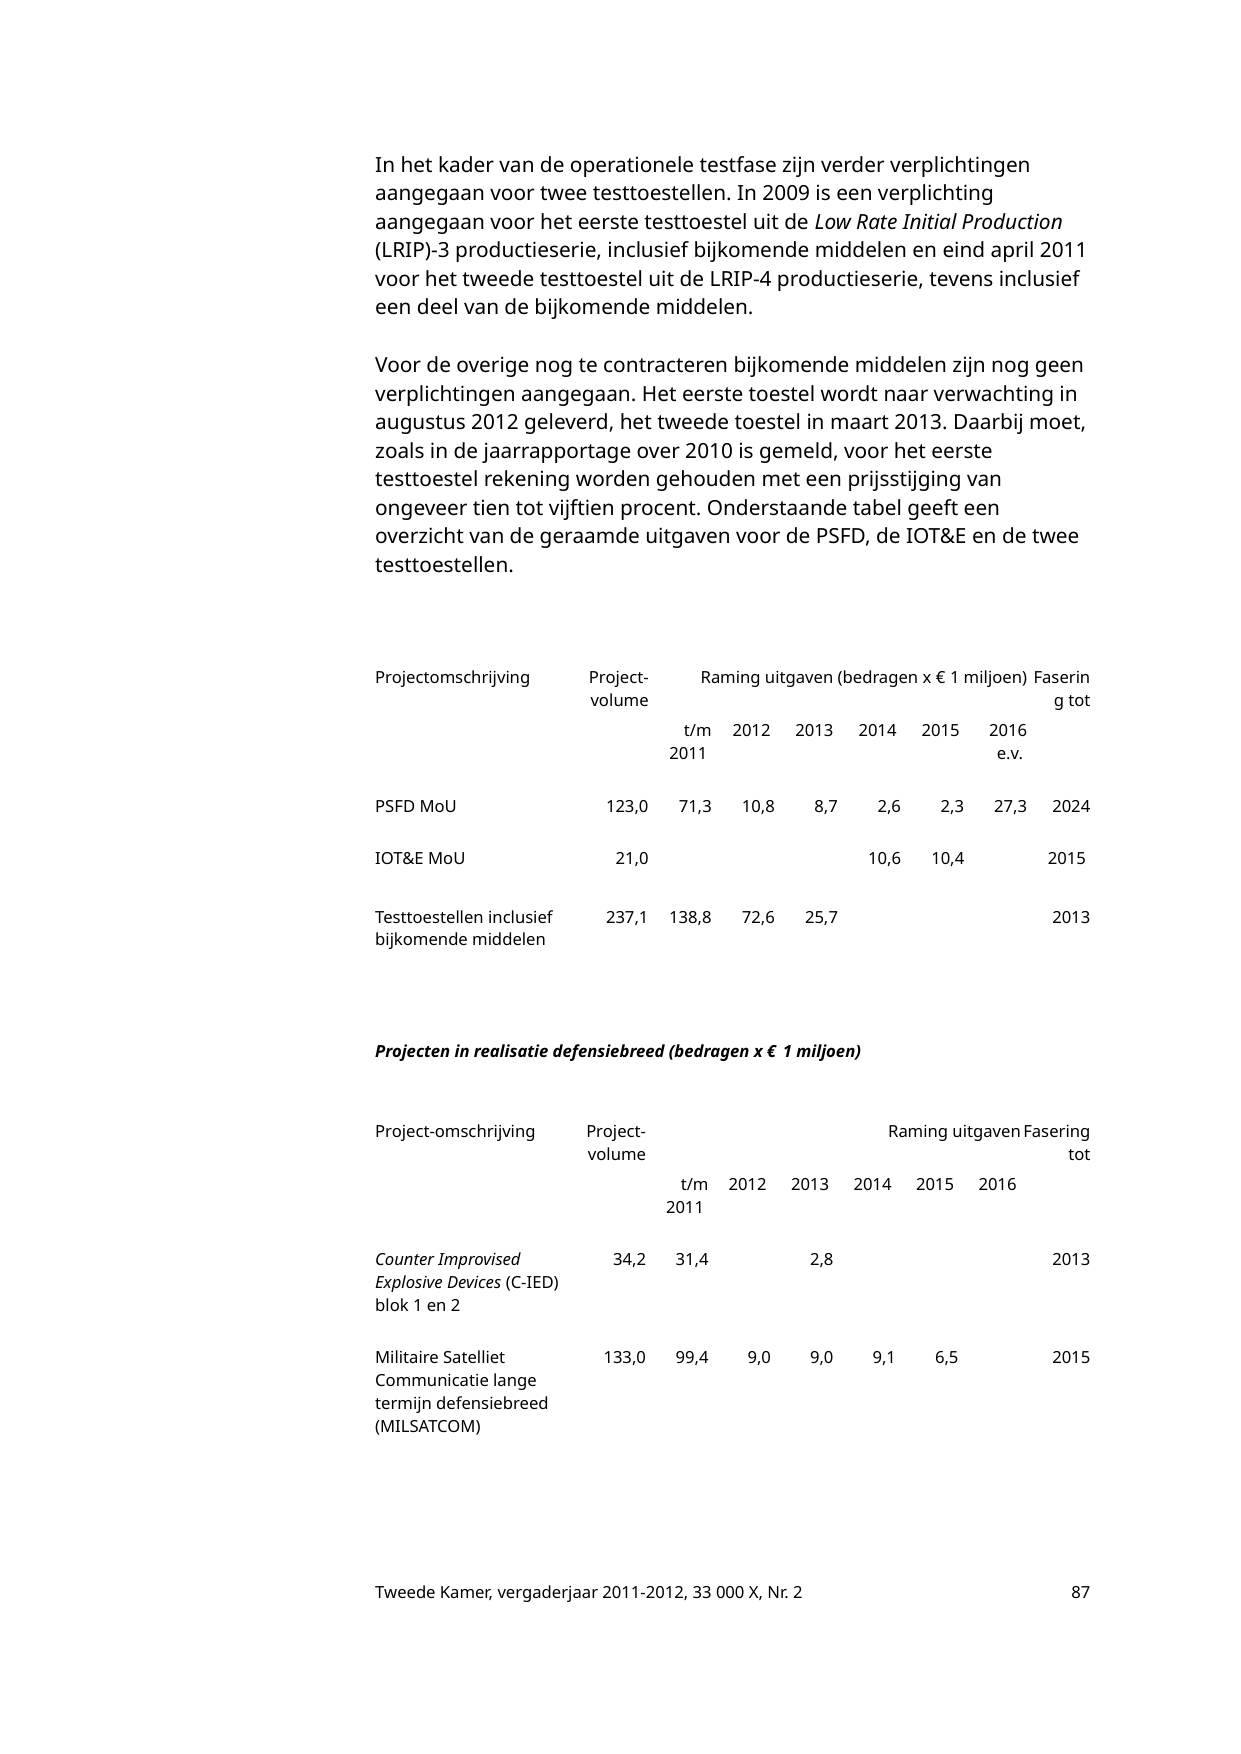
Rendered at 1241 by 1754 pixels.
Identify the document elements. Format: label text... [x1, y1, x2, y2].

table_cell t/m 2011 [648, 719, 711, 794]
table_cell [711, 847, 774, 905]
table_cell 34,2 [583, 1248, 646, 1346]
table_cell PSFD MoU [375, 794, 585, 847]
table_cell [708, 1248, 771, 1346]
table_cell Counter Improvised Explosive Devices (C-IED) blok 1 en 2 [375, 1248, 583, 1346]
table_cell [896, 1248, 958, 1346]
table_cell 27,3 [964, 794, 1027, 847]
table_cell 2015 [896, 1173, 958, 1248]
table_cell 133,0 [583, 1346, 646, 1467]
table_cell 99,4 [646, 1346, 708, 1467]
table_cell 138,8 [648, 905, 711, 981]
text In het kader van de operationele testfase zijn verder verplichtingen aangegaan voor twee testtoestellen. In 2009 is een verplichting aangegaan voor het eerste testtoestel uit de Low Rate Initial Production (LRIP)-3 productieserie, inclusief bijkomende middelen en eind april 2011 voor het tweede testtoestel uit de LRIP-4 productieserie, tevens inclusief een deel van de bijkomende middelen. [375, 150, 1090, 321]
table_cell t/m 2011 [646, 1173, 708, 1248]
text Projecten in realisatie defensiebreed (bedragen x € 1 miljoen) [375, 1039, 1090, 1062]
table_cell 10,4 [901, 847, 964, 905]
table_cell [958, 1248, 1021, 1346]
table_cell 10,8 [711, 794, 774, 847]
table_cell 2013 [775, 719, 838, 794]
table_cell 9,0 [771, 1346, 833, 1467]
table_cell 2024 [1027, 794, 1090, 847]
table_cell 6,5 [896, 1346, 958, 1467]
table_cell 2,6 [838, 794, 901, 847]
table_cell 2016 [958, 1173, 1021, 1248]
table_cell 2015 [1027, 847, 1090, 905]
table_cell 2014 [838, 719, 901, 794]
table_cell 21,0 [585, 847, 648, 905]
table_header Raming uitgaven [646, 1120, 1021, 1172]
table_cell 9,0 [708, 1346, 771, 1467]
table_cell [833, 1248, 896, 1346]
table_cell 2012 [708, 1173, 771, 1248]
table_cell [648, 847, 711, 905]
table_header Fasering tot [1021, 1120, 1090, 1248]
table_cell 72,6 [711, 905, 774, 981]
table_cell [964, 905, 1027, 981]
table_cell [838, 905, 901, 981]
table_cell [775, 847, 838, 905]
table_cell 2016 e.v. [964, 719, 1027, 794]
table_cell 71,3 [648, 794, 711, 847]
text Voor de overige nog te contracteren bijkomende middelen zijn nog geen verplichtingen aangegaan. Het eerste toestel wordt naar verwachting in augustus 2012 geleverd, het tweede toestel in maart 2013. Daarbij moet, zoals in de jaarrapportage over 2010 is gemeld, voor het eerste testtoestel rekening worden gehouden met een prijsstijging van ongeveer tien tot vijftien procent. Onderstaande tabel geeft een overzicht van de geraamde uitgaven voor de PSFD, de IOT&E en de twee testtoestellen. [375, 351, 1090, 578]
table_header Projectomschrijving [375, 666, 585, 794]
table_cell Testtoestellen inclusief bijkomende middelen [375, 905, 585, 981]
table_cell Militaire Satelliet Communicatie lange termijn defensiebreed (MILSATCOM) [375, 1346, 583, 1467]
table_cell 25,7 [775, 905, 838, 981]
table_cell 123,0 [585, 794, 648, 847]
table_header Fasering tot [1027, 666, 1090, 794]
table_header Project-volume [585, 666, 648, 794]
table_header Raming uitgaven (bedragen x € 1 miljoen) [648, 666, 1027, 719]
table_cell 10,6 [838, 847, 901, 905]
table_cell 2013 [1027, 905, 1090, 981]
table_cell 31,4 [646, 1248, 708, 1346]
table_cell [958, 1346, 1021, 1467]
table_cell 9,1 [833, 1346, 896, 1467]
table_cell 2,3 [901, 794, 964, 847]
table_header Project-omschrijving [375, 1120, 583, 1248]
table_header Project-volume [583, 1120, 646, 1248]
table_cell 2014 [833, 1173, 896, 1248]
table_cell 2015 [1021, 1346, 1090, 1467]
table_cell 8,7 [775, 794, 838, 847]
table_cell 2013 [1021, 1248, 1090, 1346]
table_cell [901, 905, 964, 981]
table_cell 2,8 [771, 1248, 833, 1346]
table_cell 2012 [711, 719, 774, 794]
table_cell 237,1 [585, 905, 648, 981]
table_cell [964, 847, 1027, 905]
table_cell 2015 [901, 719, 964, 794]
table_cell 2013 [771, 1173, 833, 1248]
table_cell IOT&E MoU [375, 847, 585, 905]
